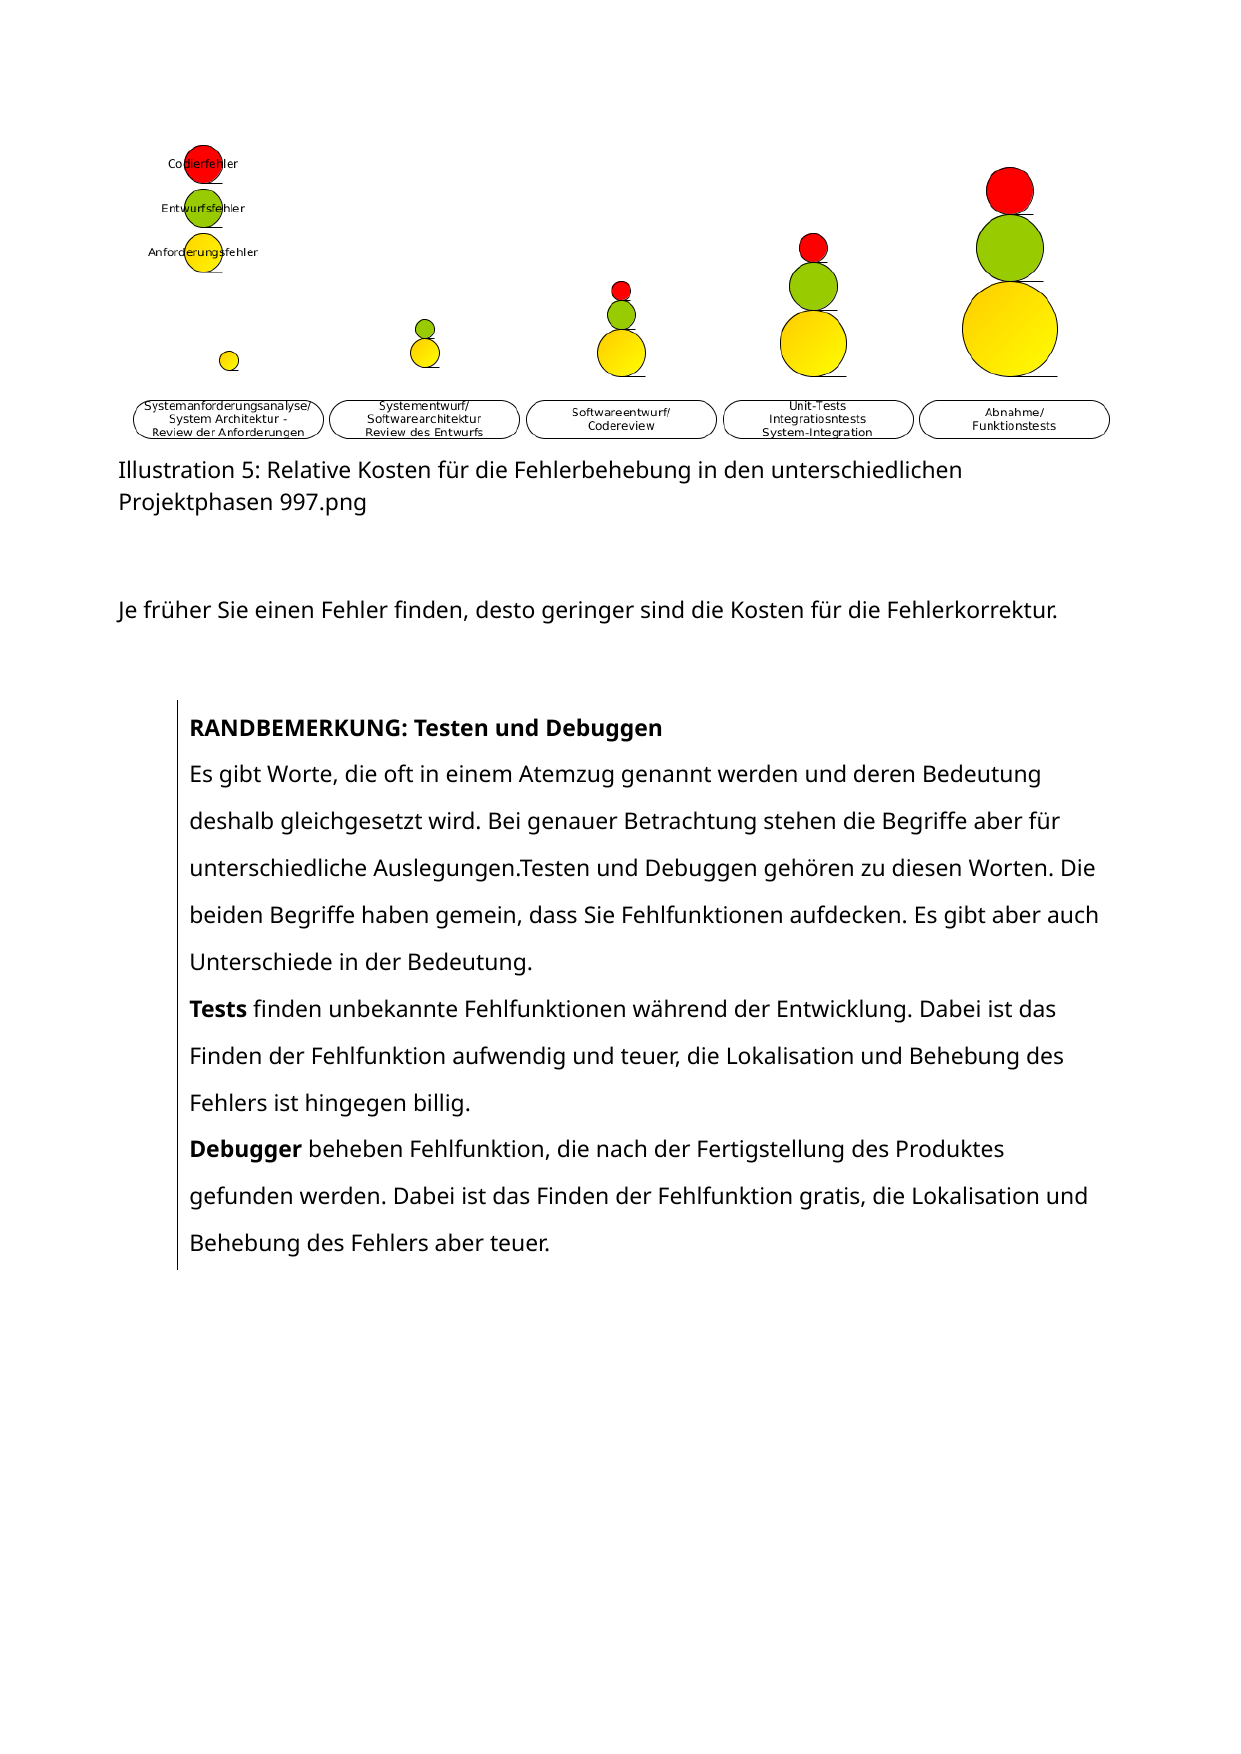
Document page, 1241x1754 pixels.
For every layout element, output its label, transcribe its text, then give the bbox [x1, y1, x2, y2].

text Je früher Sie einen Fehler finden, desto geringer sind die Kosten für die Fehlerkorrektur. [118, 594, 1122, 625]
picture [118, 130, 1123, 455]
text Illustration 5: Relative Kosten für die Fehlerbehebung in den unterschiedlichen Projektphasen 997.png [118, 455, 1122, 517]
text RANDBEMERKUNG: Testen und Debuggen Es gibt Worte, die oft in einem Atemzug genannt werden und deren Bedeutung deshalb gleichgesetzt wird. Bei genauer Betrachtung stehen die Begriffe aber für unterschiedliche Auslegungen.Testen und Debuggen gehören zu diesen Worten. Die beiden Begriffe haben gemein, dass Sie Fehlfunktionen aufdecken. Es gibt aber auch Unterschiede in der Bedeutung. Tests finden unbekannte Fehlfunktionen während der Entwicklung. Dabei ist das Finden der Fehlfunktion aufwendig und teuer, die Lokalisation und Behebung des Fehlers ist hingegen billig. Debugger beheben Fehlfunktion, die nach der Fertigstellung des Produktes gefunden werden. Dabei ist das Finden der Fehlfunktion gratis, die Lokalisation und Behebung des Fehlers aber teuer. [178, 700, 1122, 1270]
